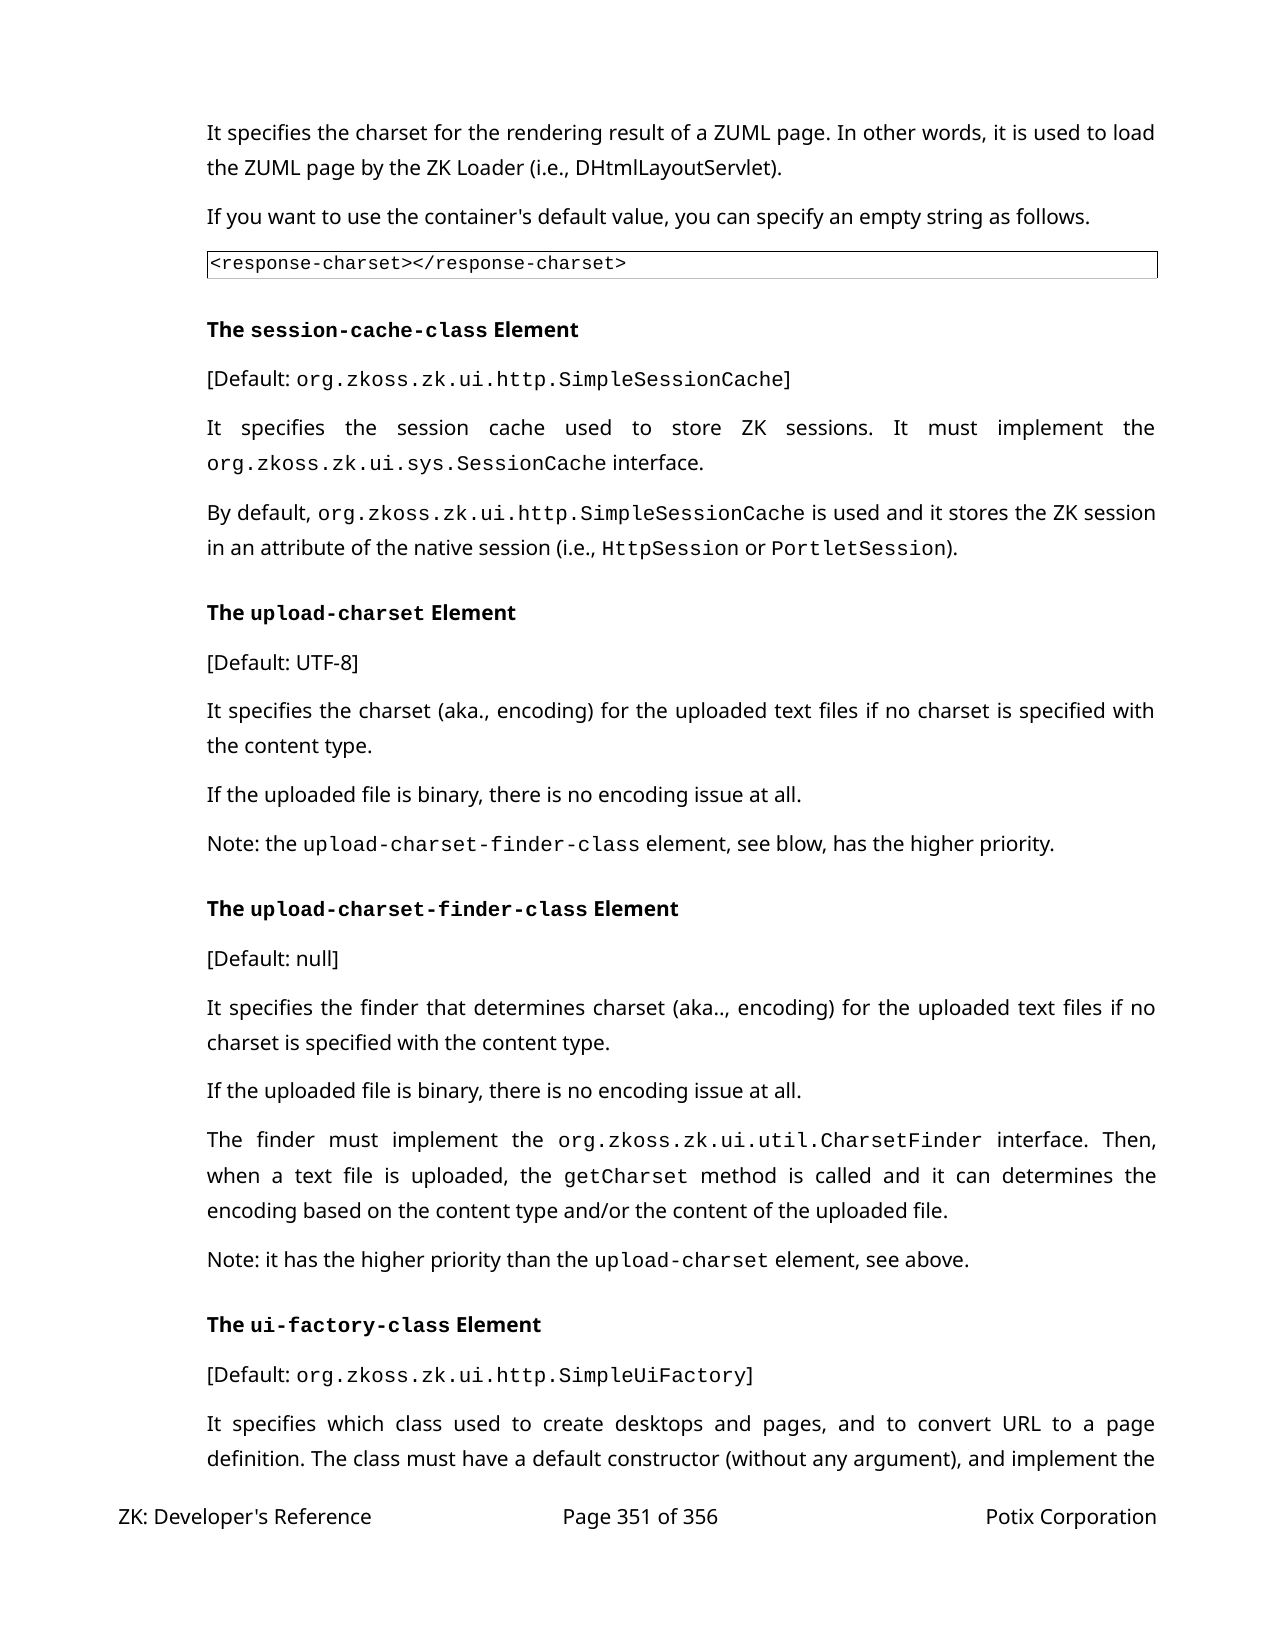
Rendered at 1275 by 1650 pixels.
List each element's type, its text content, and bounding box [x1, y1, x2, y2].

text If you want to use the container's default value, you can specify an empty string as follows. [207, 202, 1157, 230]
subtitle The session-cache-class Element [207, 315, 1157, 343]
text It specifies which class used to create desktops and pages, and to convert URL to a page definition. The class must have a default constructor (without any argument), and implement the [207, 1409, 1157, 1472]
text Note: the upload-charset-finder-class element, see blow, has the higher priority. [207, 829, 1157, 858]
text The finder must implement the org.zkoss.zk.ui.util.CharsetFinder interface. Then, when a text file is uploaded, the getCharset method is called and it can determines the encoding based on the content type and/or the content of the uploaded file. [207, 1126, 1157, 1225]
text If the uploaded file is binary, there is no encoding issue at all. [207, 1077, 1157, 1105]
text By default, org.zkoss.zk.ui.http.SimpleSessionCache is used and it stores the ZK session in an attribute of the native session (i.e., HttpSession or PortletSession). [207, 498, 1157, 562]
subtitle The upload-charset Element [207, 598, 1157, 627]
text If the uploaded file is binary, there is no encoding issue at all. [207, 781, 1157, 809]
text [Default: UTF-8] [207, 648, 1157, 676]
text It specifies the finder that determines charset (aka.., encoding) for the uploaded text files if no charset is specified with the content type. [207, 993, 1157, 1056]
text Note: it has the higher priority than the upload-charset element, see above. [207, 1245, 1157, 1274]
subtitle The upload-charset-finder-class Element [207, 894, 1157, 923]
text <response-charset></response-charset> [208, 252, 1157, 278]
text [Default: org.zkoss.zk.ui.http.SimpleSessionCache] [207, 364, 1157, 393]
text [Default: org.zkoss.zk.ui.http.SimpleUiFactory] [207, 1360, 1157, 1388]
text [Default: null] [207, 944, 1157, 972]
text It specifies the charset for the rendering result of a ZUML page. In other words, it is used to load the ZUML page by the ZK Loader (i.e., DHtmlLayoutServlet). [207, 118, 1157, 182]
text It specifies the session cache used to store ZK sessions. It must implement the org.zkoss.zk.ui.sys.SessionCache interface. [207, 413, 1157, 477]
subtitle The ui-factory-class Element [207, 1311, 1157, 1339]
text It specifies the charset (aka., encoding) for the uploaded text files if no charset is specified with the content type. [207, 696, 1157, 760]
